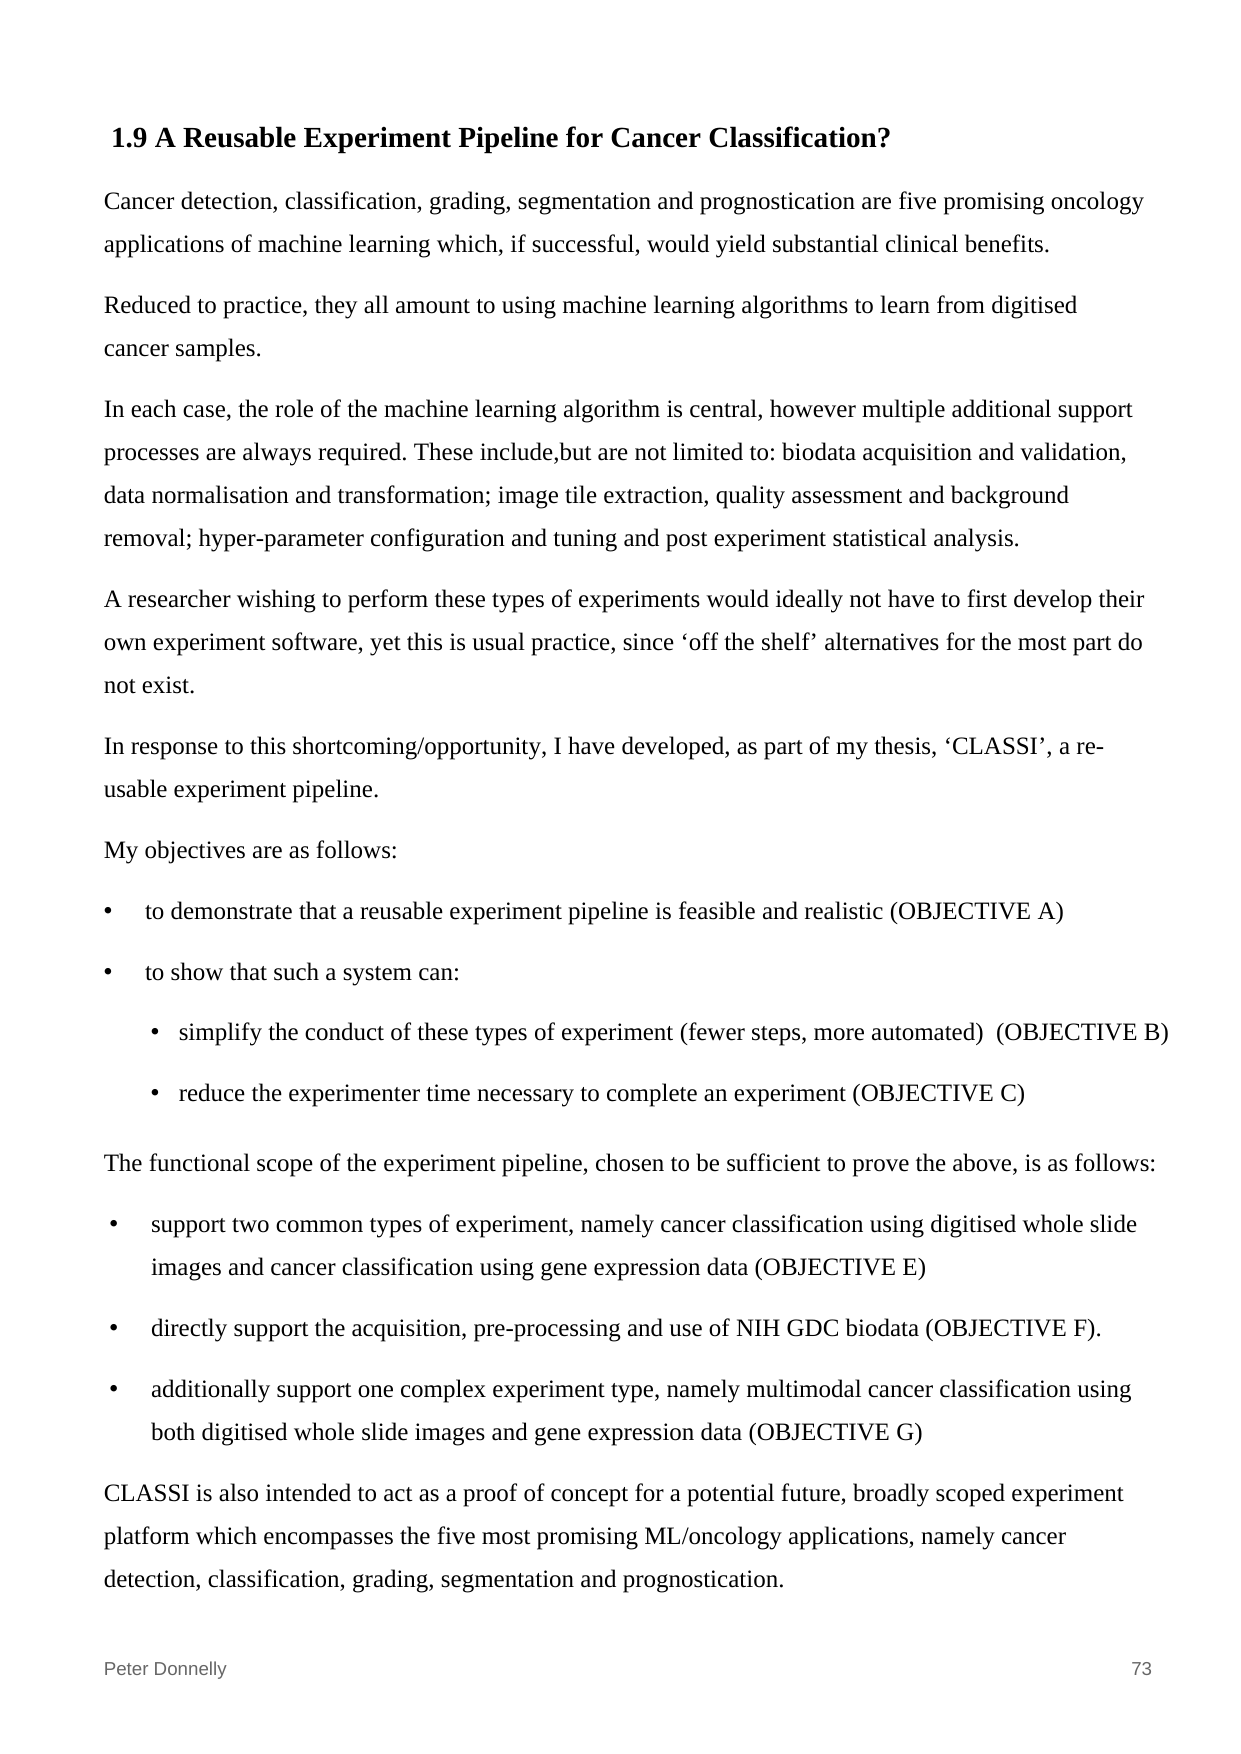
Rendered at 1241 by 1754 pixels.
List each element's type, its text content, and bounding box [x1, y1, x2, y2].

text My objectives are as follows: [103, 835, 1146, 864]
list directly support the acquisition, pre-processing and use of NIH GDC biodata (OBJECTIVE F). [109, 1313, 1146, 1342]
list reduce the experimenter time necessary to complete an experiment (OBJECTIVE C) [151, 1078, 1146, 1107]
subtitle A Reusable Experiment Pipeline for Cancer Classification? [103, 120, 1146, 153]
list support two common types of experiment, namely cancer classification using digitised whole slide images and cancer classification using gene expression data (OBJECTIVE E) [109, 1209, 1146, 1281]
list The functional scope of the experiment pipeline, chosen to be sufficient to prove the above, is as follows: [103, 1148, 1170, 1177]
list to show that such a system can: [103, 957, 1146, 985]
list simplify the conduct of these types of experiment (fewer steps, more automated) (OBJECTIVE B) [151, 1017, 1176, 1046]
text Reduced to practice, they all amount to using machine learning algorithms to learn from digitised cancer samples. [103, 290, 1146, 362]
text A researcher wishing to perform these types of experiments would ideally not have to first develop their own experiment software, yet this is usual practice, since ‘off the shelf’ alternatives for the most part do not exist. [103, 584, 1146, 699]
text Cancer detection, classification, grading, segmentation and prognostication are five promising oncology applications of machine learning which, if successful, would yield substantial clinical benefits. [103, 186, 1146, 258]
list additionally support one complex experiment type, namely multimodal cancer classification using both digitised whole slide images and gene expression data (OBJECTIVE G) [109, 1374, 1146, 1446]
list to demonstrate that a reusable experiment pipeline is feasible and realistic (OBJECTIVE A) [103, 896, 1146, 924]
text In response to this shortcoming/opportunity, I have developed, as part of my thesis, ‘CLASSI’, a re-usable experiment pipeline. [103, 731, 1146, 803]
text CLASSI is also intended to act as a proof of concept for a potential future, broadly scoped experiment platform which encompasses the five most promising ML/oncology applications, namely cancer detection, classification, grading, segmentation and prognostication. [103, 1478, 1146, 1593]
text In each case, the role of the machine learning algorithm is central, however multiple additional support processes are always required. These include,but are not limited to: biodata acquisition and validation, data normalisation and transformation; image tile extraction, quality assessment and background removal; hyper-parameter configuration and tuning and post experiment statistical analysis. [103, 394, 1146, 552]
